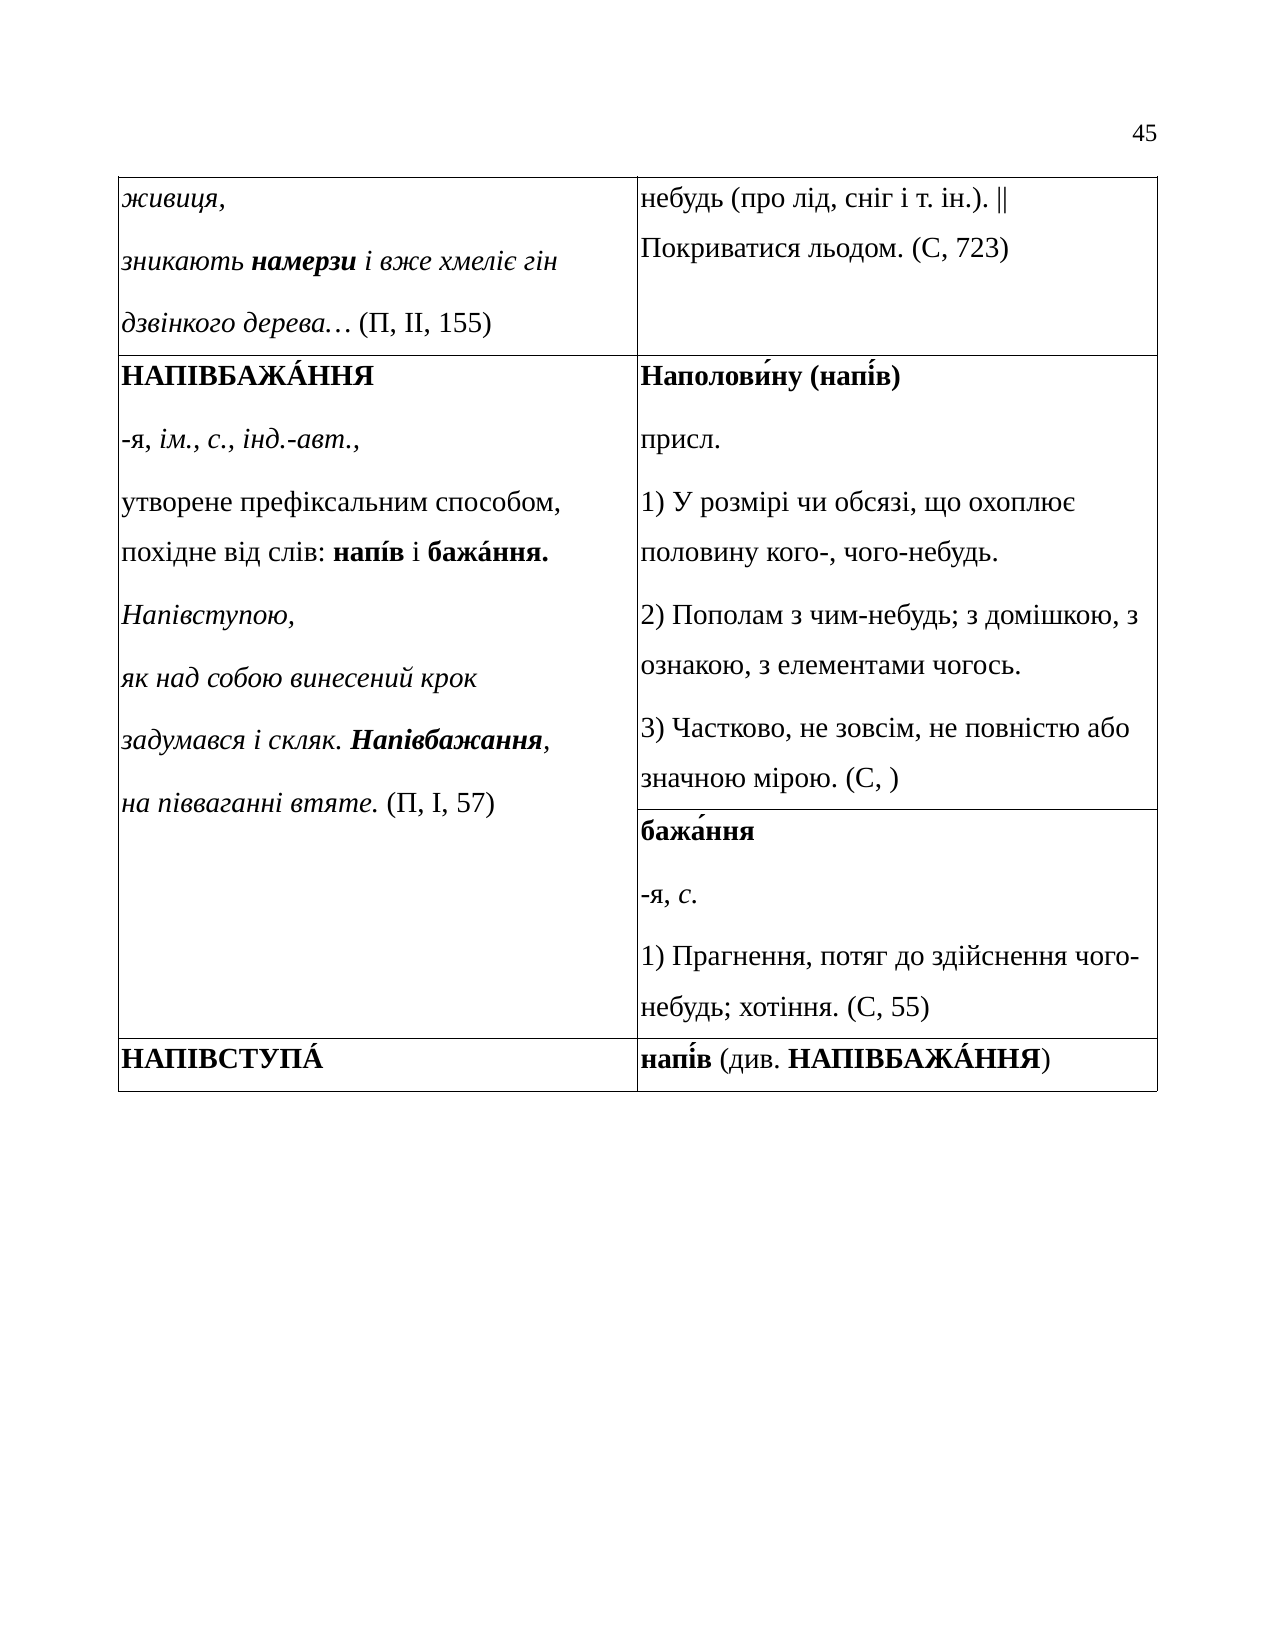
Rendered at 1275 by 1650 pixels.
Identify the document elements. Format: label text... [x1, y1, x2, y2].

table_cell Наполови́ну (напі́в) присл. 1) У розмірі чи обсязі, що охоплює половину кого-, чого-небудь. 2) Пополам з чим-небудь; з домішкою, з ознакою, з елементами чогось. 3) Частково, не зовсім, не повністю або значною мірою. (С, ) [638, 356, 1157, 809]
table_cell напі́в (див. НАПІВБАЖÁННЯ) [638, 1039, 1157, 1091]
table_cell НАПІВБАЖÁННЯ -я, ім., с., інд.-авт., утворене префіксальним способом, похідне від слів: напíв і бажáння. Напівступою, як над собою винесений крок задумався і скляк. Напівбажання, на півваганні втяте. (П, І, 57) [119, 356, 637, 1038]
table_cell бажа́ння -я, с. 1) Прагнення, потяг до здійснення чого-небудь; хотіння. (С, 55) [638, 810, 1157, 1038]
table_cell живиця, зникають намерзи і вже хмеліє гін дзвінкого дерева… (П, ІІ, 155) [119, 178, 637, 354]
table_cell небудь (про лід, сніг і т. ін.). || Покриватися льодом. (С, 723) [638, 178, 1157, 354]
table_cell НАПІВСТУПÁ [119, 1039, 637, 1091]
